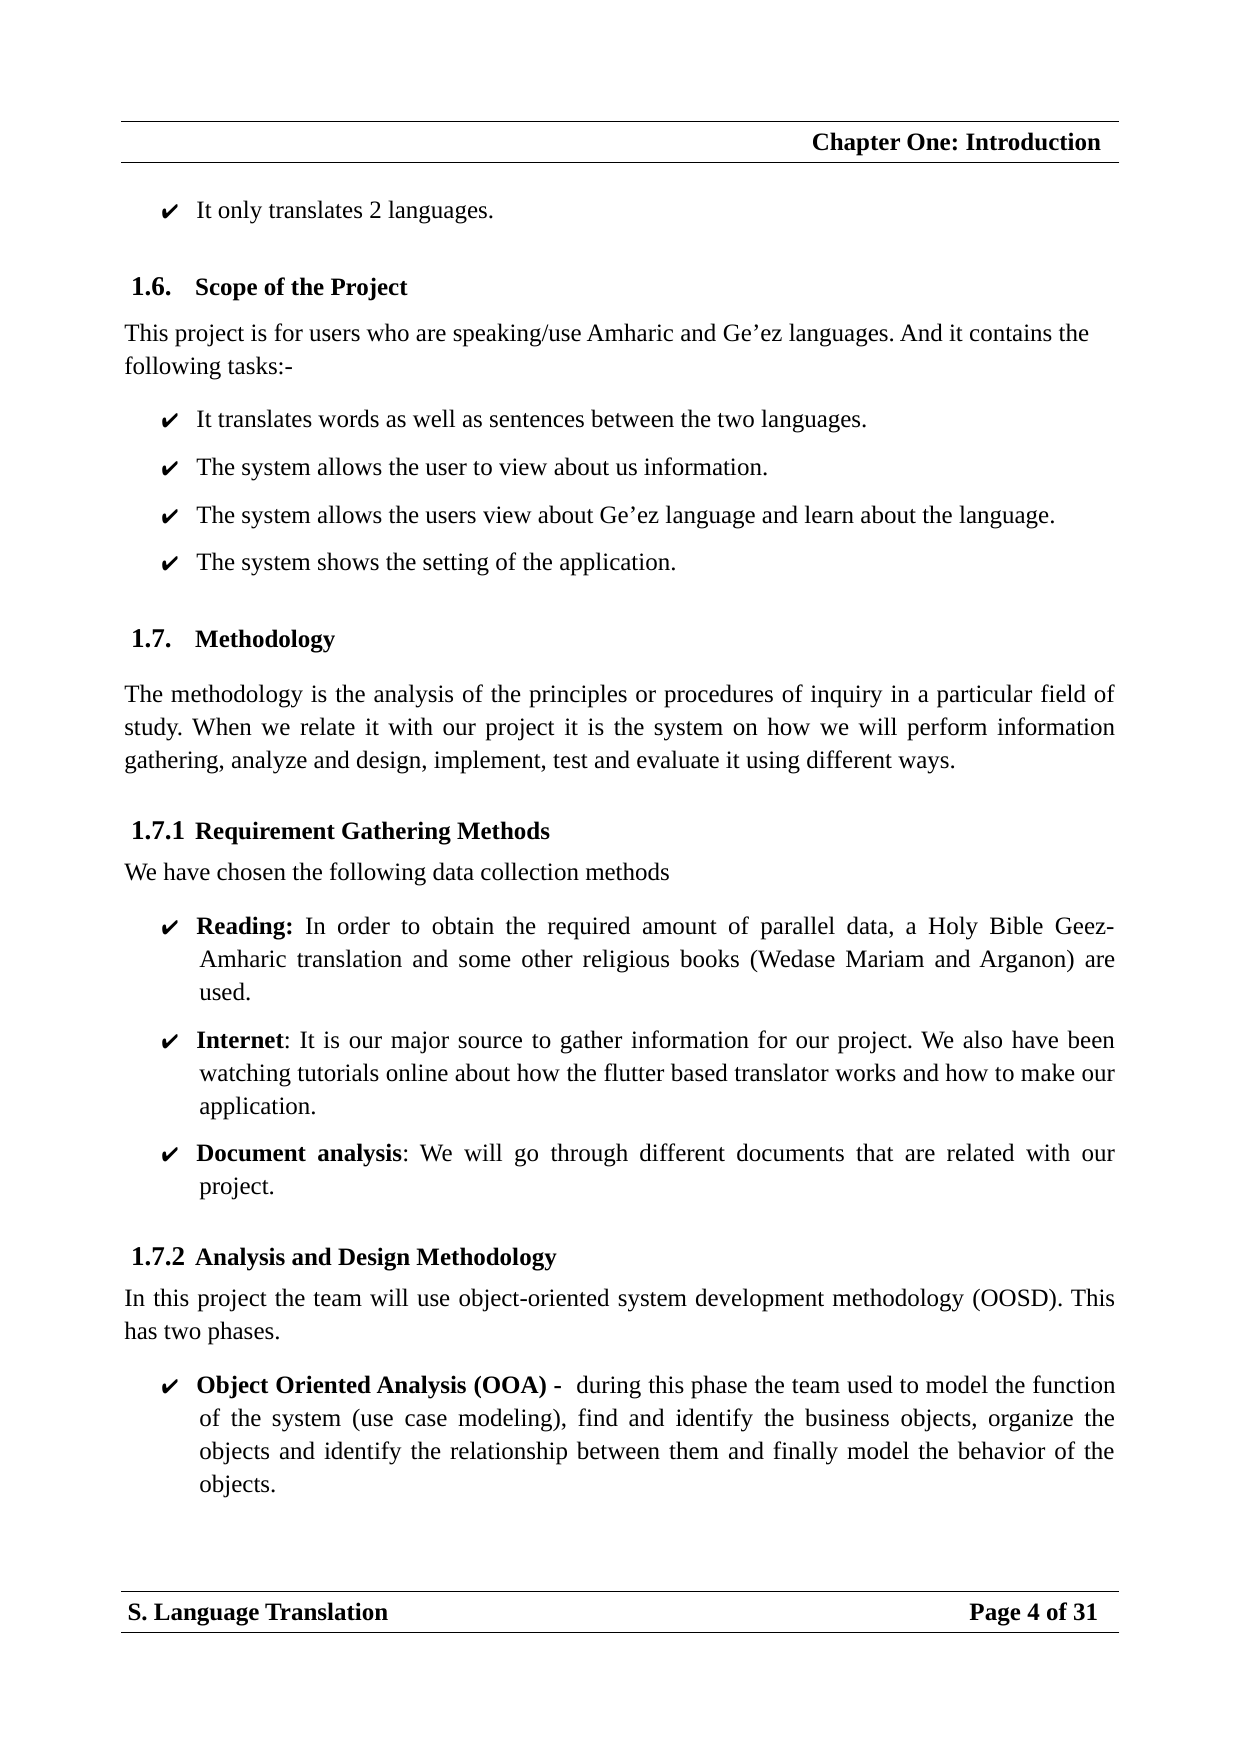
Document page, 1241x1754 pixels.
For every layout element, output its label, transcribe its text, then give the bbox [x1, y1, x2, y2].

list The system shows the setting of the application. [159, 544, 1119, 579]
text In this project the team will use object-oriented system development methodology (OOSD). This has two phases. [121, 1280, 1119, 1348]
list Internet: It is our major source to gather information for our project. We also have been watching tutorials online about how the flutter based translator works and how to make our application. [159, 1022, 1119, 1119]
text This project is for users who are speaking/use Amharic and Ge’ez languages. And it contains the following tasks:- [121, 315, 1119, 383]
list It translates words as well as sentences between the two languages. [159, 402, 1119, 433]
list It only translates 2 languages. [159, 192, 1119, 227]
subtitle Analysis and Design Methodology [121, 1237, 1119, 1271]
subtitle Scope of the Project [121, 267, 1119, 301]
list The system allows the user to view about us information. [159, 449, 1119, 481]
list Document analysis: We will go through different documents that are related with our project. [159, 1135, 1119, 1203]
text The methodology is the analysis of the principles or procedures of inquiry in a particular field of study. When we relate it with our project it is the system on how we will perform information gathering, analyze and design, implement, test and evaluate it using different ways. [121, 676, 1119, 774]
list Object Oriented Analysis (OOA) - during this phase the team used to model the function of the system (use case modeling), find and identify the business objects, organize the objects and identify the relationship between them and finally model the behavior of the objects. [159, 1367, 1119, 1498]
list The system allows the users view about Ge’ez language and learn about the language. [159, 497, 1119, 528]
list Reading: In order to obtain the required amount of parallel data, a Holy Bible Geez-Amharic translation and some other religious books (Wedase Mariam and Arganon) are used. [159, 908, 1119, 1006]
subtitle Methodology [121, 619, 1119, 653]
subtitle Requirement Gathering Methods [121, 811, 1119, 845]
text We have chosen the following data collection methods [121, 854, 1119, 889]
